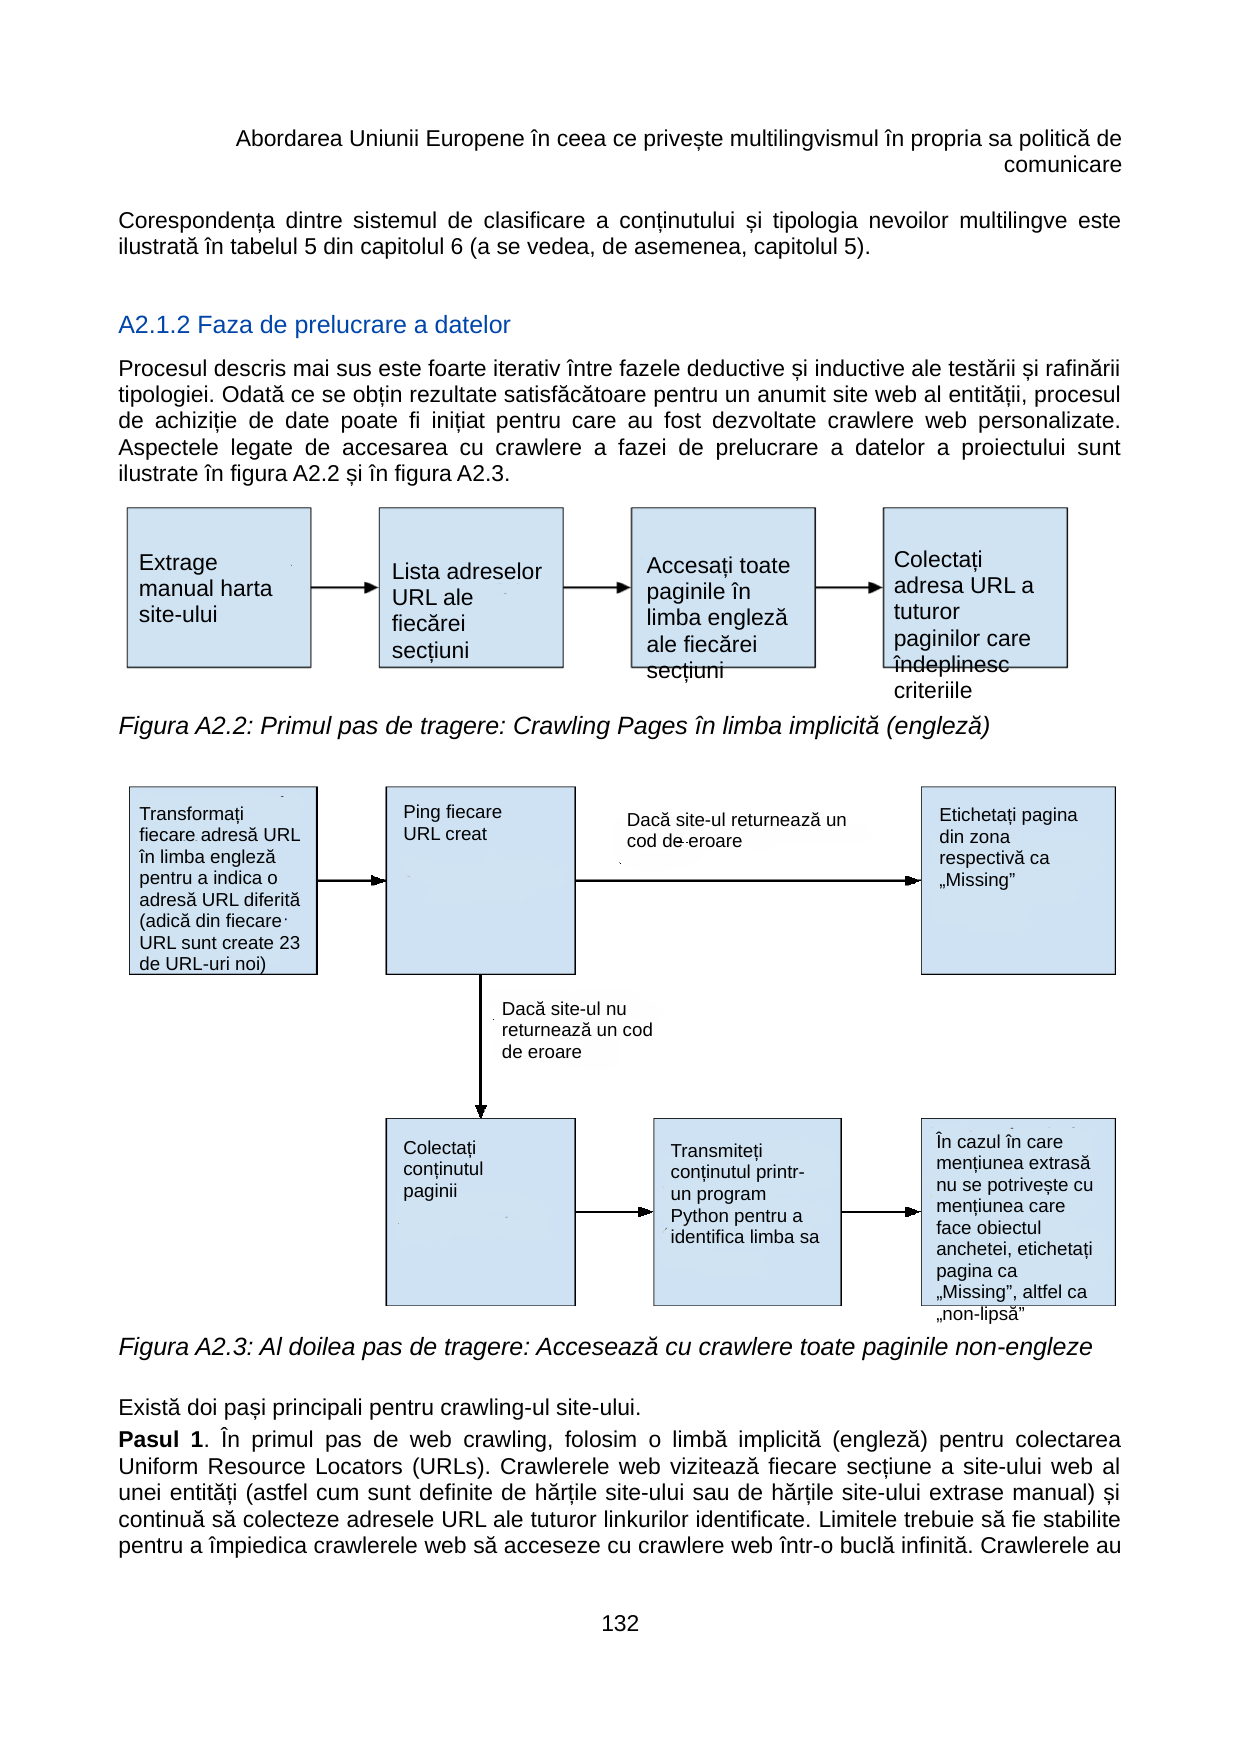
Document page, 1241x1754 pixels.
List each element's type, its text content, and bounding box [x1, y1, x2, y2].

picture [118, 775, 1125, 1311]
text Pasul 1. În primul pas de web crawling, folosim o limbă implicită (engleză) pentru colectarea Uniform Resource Locators (URLs). Crawlerele web vizitează fiecare secțiune a site-ului web al unei entități (astfel cum sunt definite de hărțile site-ului sau de hărțile site-ului extrase manual) și continuă să colecteze adresele URL ale tuturor linkurilor identificate. Limitele trebuie să fie stabilite pentru a împiedica crawlerele web să acceseze cu crawlere web într-o buclă infinită. Crawlerele au [118, 1426, 1122, 1558]
text Corespondența dintre sistemul de clasificare a conținutului și tipologia nevoilor multilingve este ilustrată în tabelul 5 din capitolul 6 (a se vedea, de asemenea, capitolul 5). [118, 207, 1122, 259]
subtitle A2.1.2 Faza de prelucrare a datelor [118, 310, 1122, 339]
text Procesul descris mai sus este foarte iterativ între fazele deductive și inductive ale testării și rafinării tipologiei. Odată ce se obțin rezultate satisfăcătoare pentru un anumit site web al entității, procesul de achiziție de date poate fi inițiat pentru care au fost dezvoltate crawlere web personalizate. Aspectele legate de accesarea cu crawlere a fazei de prelucrare a datelor a proiectului sunt ilustrate în figura A2.2 și în figura A2.3. [118, 354, 1122, 486]
text Figura A2.2: Primul pas de tragere: Crawling Pages în limba implicită (engleză) [118, 674, 1072, 740]
text Figura A2.3: Al doilea pas de tragere: Accesează cu crawlere toate paginile non-engleze [118, 1311, 1125, 1361]
text Există doi pași principali pentru crawling-ul site-ului. [118, 1394, 1122, 1420]
picture [118, 496, 1072, 674]
